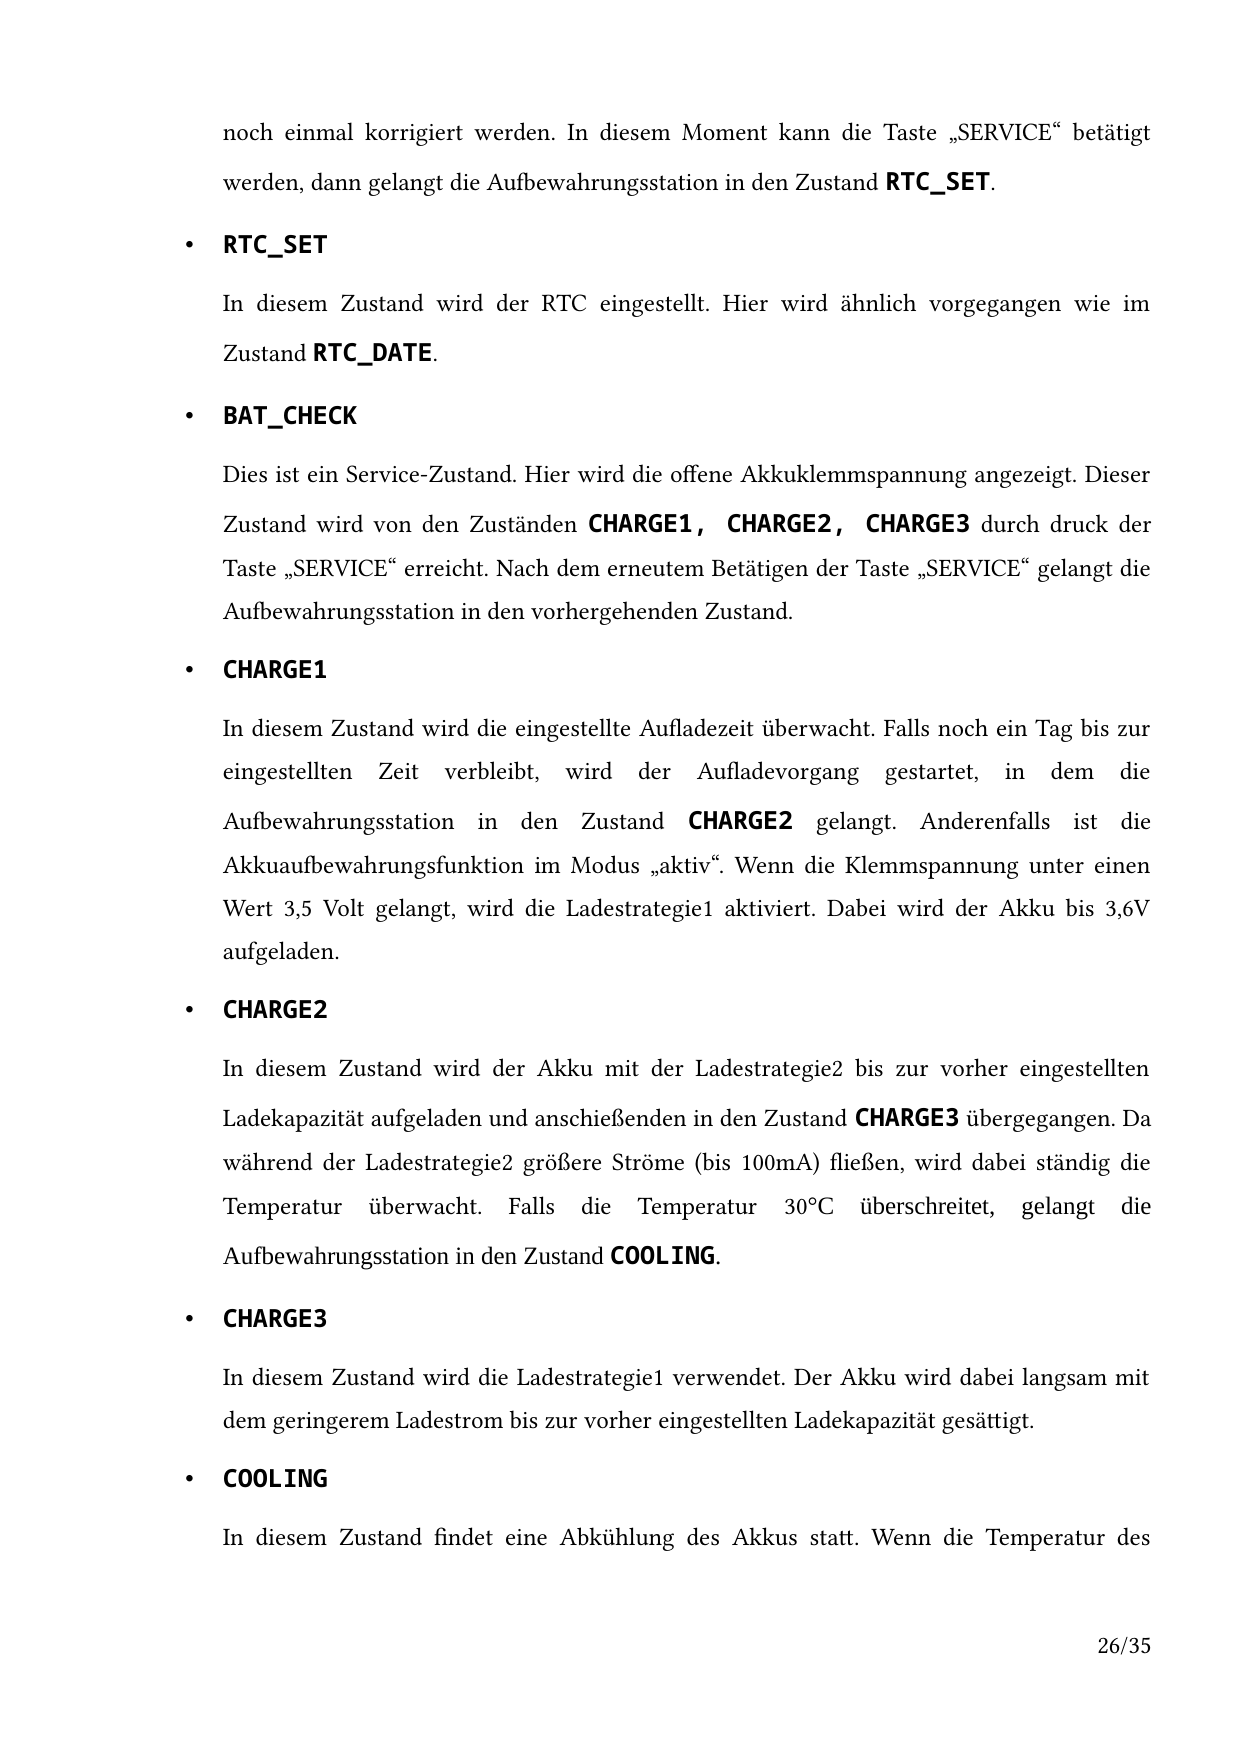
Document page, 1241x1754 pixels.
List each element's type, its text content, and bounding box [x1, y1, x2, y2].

list RTC_SET [185, 226, 1152, 261]
list CHARGE2 [185, 991, 1152, 1025]
list Dies ist ein Service-Zustand. Hier wird die offene Akkuklemmspannung angezeigt. Dieser Zustand wird von den Zuständen CHARGE1, CHARGE2, CHARGE3 durch druck der Taste „SERVICE“ erreicht. Nach dem erneutem Betätigen der Taste „SERVICE“ gelangt die Aufbewahrungsstation in den vorhergehenden Zustand. [185, 460, 1152, 626]
list noch einmal korrigiert werden. In diesem Moment kann die Taste „SERVICE“ betätigt werden, dann gelangt die Aufbewahrungsstation in den Zustand RTC_SET. [185, 118, 1152, 198]
list CHARGE3 [185, 1300, 1152, 1334]
list In diesem Zustand findet eine Abkühlung des Akkus statt. Wenn die Temperatur des [185, 1523, 1152, 1552]
list In diesem Zustand wird die Ladestrategie1 verwendet. Der Akku wird dabei langsam mit dem geringerem Ladestrom bis zur vorher eingestellten Ladekapazität gesättigt. [185, 1363, 1152, 1434]
list COOLING [185, 1460, 1152, 1494]
list CHARGE1 [185, 652, 1152, 686]
list In diesem Zustand wird der RTC eingestellt. Hier wird ähnlich vorgegangen wie im Zustand RTC_DATE. [185, 289, 1152, 369]
list BAT_CHECK [185, 398, 1152, 432]
list In diesem Zustand wird der Akku mit der Ladestrategie2 bis zur vorher eingestellten Ladekapazität aufgeladen und anschießenden in den Zustand CHARGE3 übergegangen. Da während der Ladestrategie2 größere Ströme (bis 100mA) fließen, wird dabei ständig die Temperatur überwacht. Falls die Temperatur 30°C überschreitet, gelangt die Aufbewahrungsstation in den Zustand COOLING. [185, 1054, 1152, 1271]
list In diesem Zustand wird die eingestellte Aufladezeit überwacht. Falls noch ein Tag bis zur eingestellten Zeit verbleibt, wird der Aufladevorgang gestartet, in dem die Aufbewahrungsstation in den Zustand CHARGE2 gelangt. Anderenfalls ist die Akkuaufbewahrungsfunktion im Modus „aktiv“. Wenn die Klemmspannung unter einen Wert 3,5 Volt gelangt, wird die Ladestrategie1 aktiviert. Dabei wird der Akku bis 3,6V aufgeladen. [185, 714, 1152, 965]
